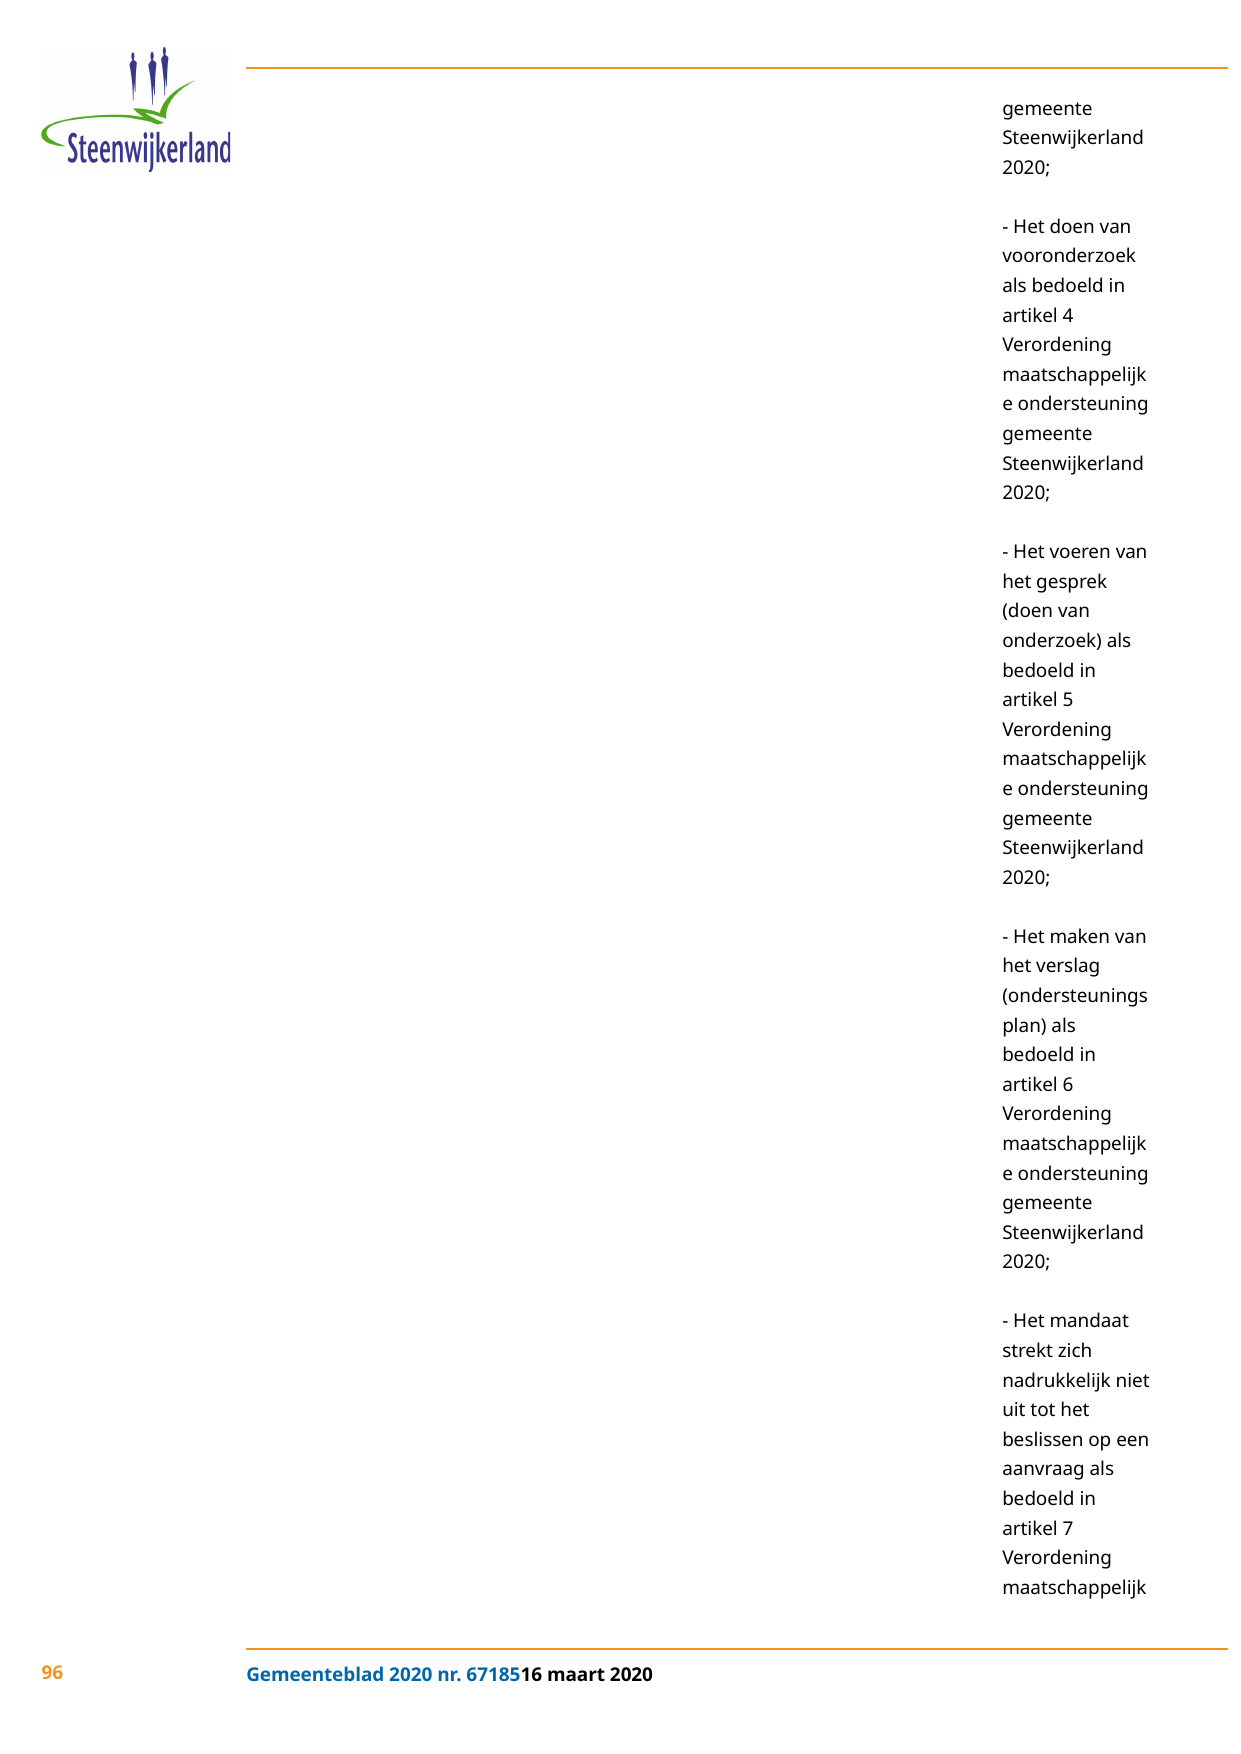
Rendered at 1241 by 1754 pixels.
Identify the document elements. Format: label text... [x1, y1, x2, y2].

table_cell gemeente Steenwijkerland 2020; - Het doen van vooronderzoek als bedoeld in artikel 4 Verordening maatschappelijke ondersteuning gemeente Steenwijkerland 2020; - Het voeren van het gesprek (doen van onderzoek) als bedoeld in artikel 5 Verordening maatschappelijke ondersteuning gemeente Steenwijkerland 2020; - Het maken van het verslag (ondersteuningsplan) als bedoeld in artikel 6 Verordening maatschappelijke ondersteuning gemeente Steenwijkerland 2020; - Het mandaat strekt zich nadrukkelijk niet uit tot het beslissen op een aanvraag als bedoeld in artikel 7 Verordening maatschappelijk [1002, 95, 1152, 1600]
picture [41, 47, 231, 172]
table_cell [703, 95, 1002, 1600]
table_cell [554, 95, 703, 1600]
table_cell [404, 95, 553, 1600]
table_cell [248, 95, 404, 1600]
